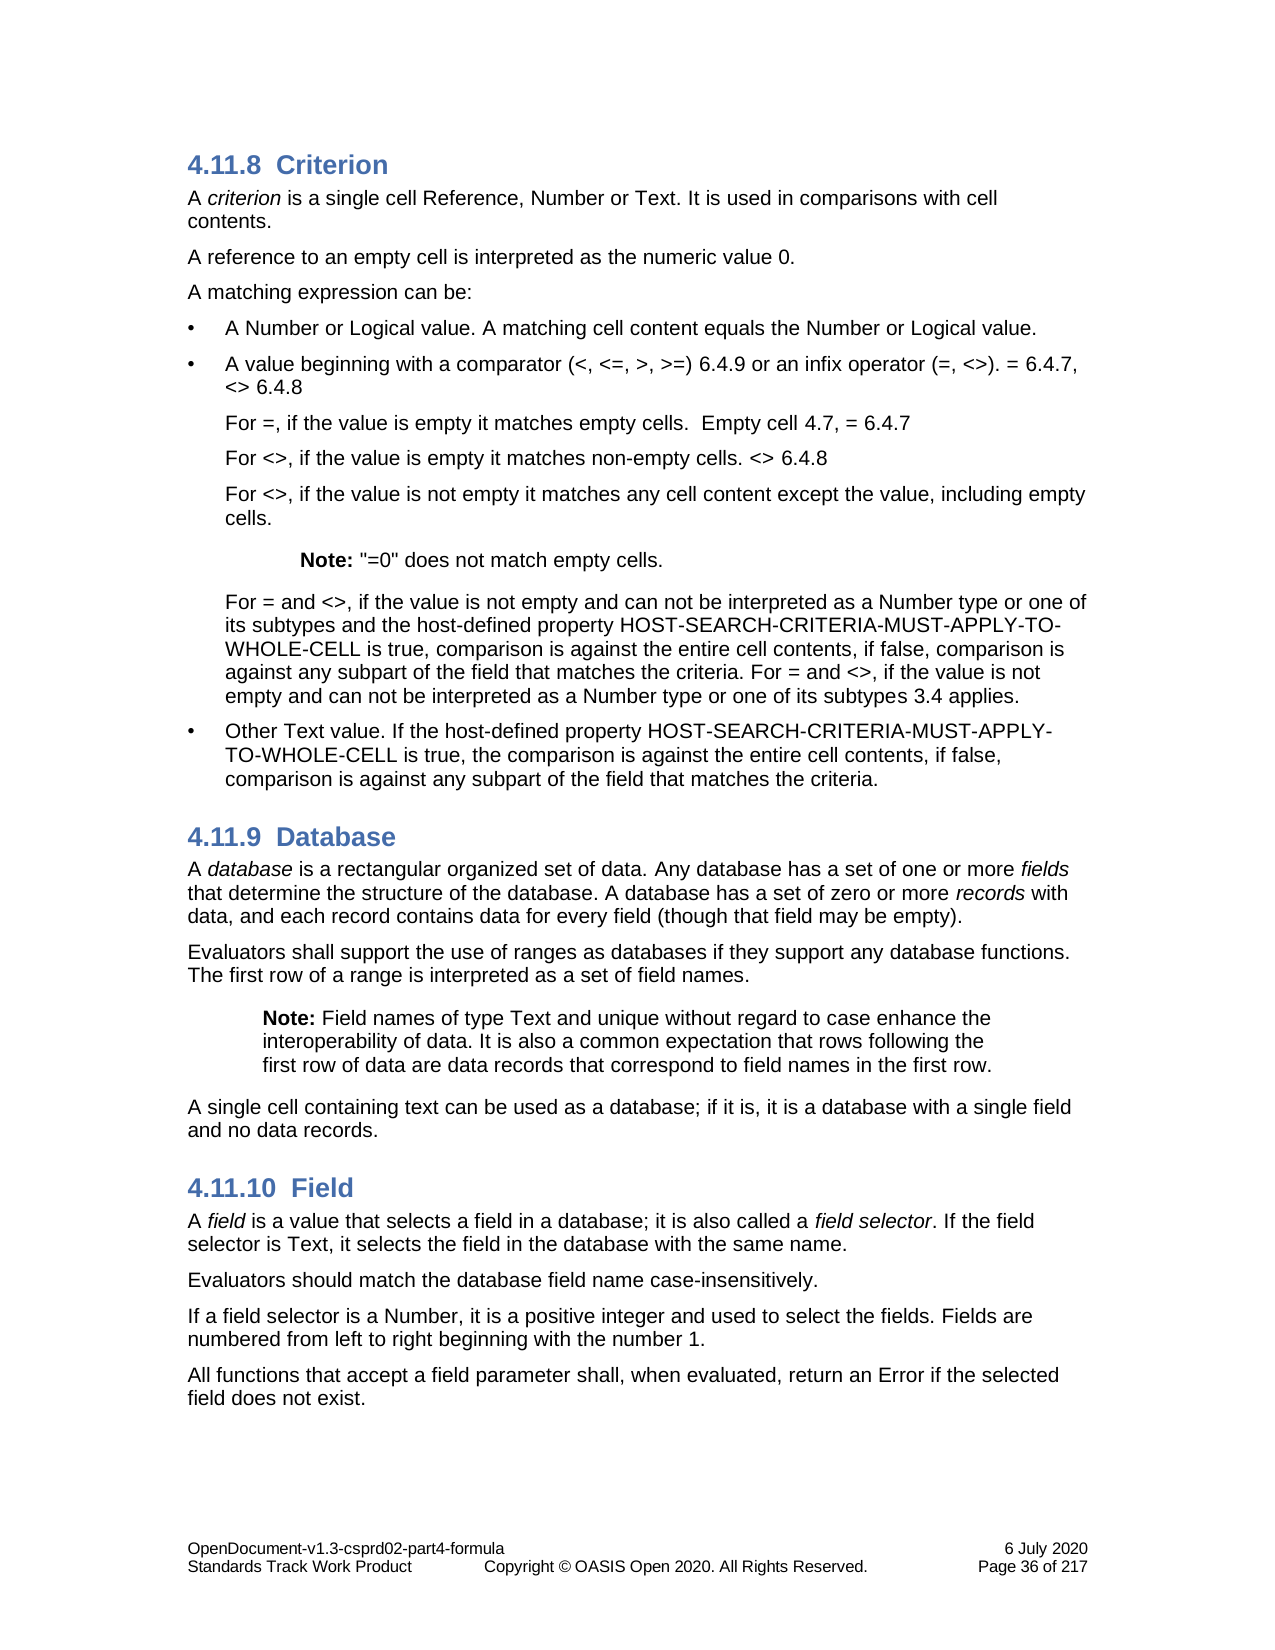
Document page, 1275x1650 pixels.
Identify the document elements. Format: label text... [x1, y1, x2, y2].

text Note: Field names of type Text and unique without regard to case enhance the interoperability of data. It is also a common expectation that rows following the first row of data are data records that correspond to field names in the first row. [262, 1006, 1013, 1077]
text A matching expression can be: [187, 281, 1088, 304]
list For = and <>, if the value is not empty and can not be interpreted as a Number type or one of its subtypes and the host-defined property HOST-SEARCH-CRITERIA-MUST-APPLY-TO-WHOLE-CELL is true, comparison is against the entire cell contents, if false, comparison is against any subpart of the field that matches the criteria. For = and <>, if the value is not empty and can not be interpreted as a Number type or one of its subtypes 3.4 applies. [187, 590, 1088, 708]
text A criterion is a single cell Reference, Number or Text. It is used in comparisons with cell contents. [187, 186, 1088, 233]
list For =, if the value is empty it matches empty cells. Empty cell 4.7, = 6.4.7 [187, 411, 1088, 435]
subtitle Field [187, 1173, 1088, 1203]
text Evaluators shall support the use of ranges as databases if they support any database functions. The first row of a range is interpreted as a set of field names. [187, 940, 1088, 987]
list Other Text value. If the host-defined property HOST-SEARCH-CRITERIA-MUST-APPLY-TO-WHOLE-CELL is true, the comparison is against the entire cell contents, if false, comparison is against any subpart of the field that matches the criteria. [187, 720, 1088, 791]
subtitle Criterion [187, 150, 1088, 180]
list Note: "=0" does not match empty cells. [262, 548, 1013, 572]
text Evaluators should match the database field name case-insensitively. [187, 1268, 1088, 1292]
text All functions that accept a field parameter shall, when evaluated, return an Error if the selected field does not exist. [187, 1363, 1088, 1410]
list A value beginning with a comparator (<, <=, >, >=) 6.4.9 or an infix operator (=, <>). = 6.4.7, <> 6.4.8 [187, 352, 1088, 399]
list For <>, if the value is not empty it matches any cell content except the value, including empty cells. [187, 482, 1088, 529]
text A reference to an empty cell is interpreted as the numeric value 0. [187, 245, 1088, 269]
list For <>, if the value is empty it matches non-empty cells. <> 6.4.8 [187, 447, 1088, 470]
text A single cell containing text can be used as a database; if it is, it is a database with a single field and no data records. [187, 1095, 1088, 1142]
text A field is a value that selects a field in a database; it is also called a field selector. If the field selector is Text, it selects the field in the database with the same name. [187, 1209, 1088, 1256]
text A database is a rectangular organized set of data. Any database has a set of one or more fields that determine the structure of the database. A database has a set of zero or more records with data, and each record contains data for every field (though that field may be empty). [187, 858, 1088, 928]
text If a field selector is a Number, it is a positive integer and used to select the fields. Fields are numbered from left to right beginning with the number 1. [187, 1304, 1088, 1351]
list A Number or Logical value. A matching cell content equals the Number or Logical value. [187, 316, 1088, 340]
subtitle Database [187, 822, 1088, 852]
